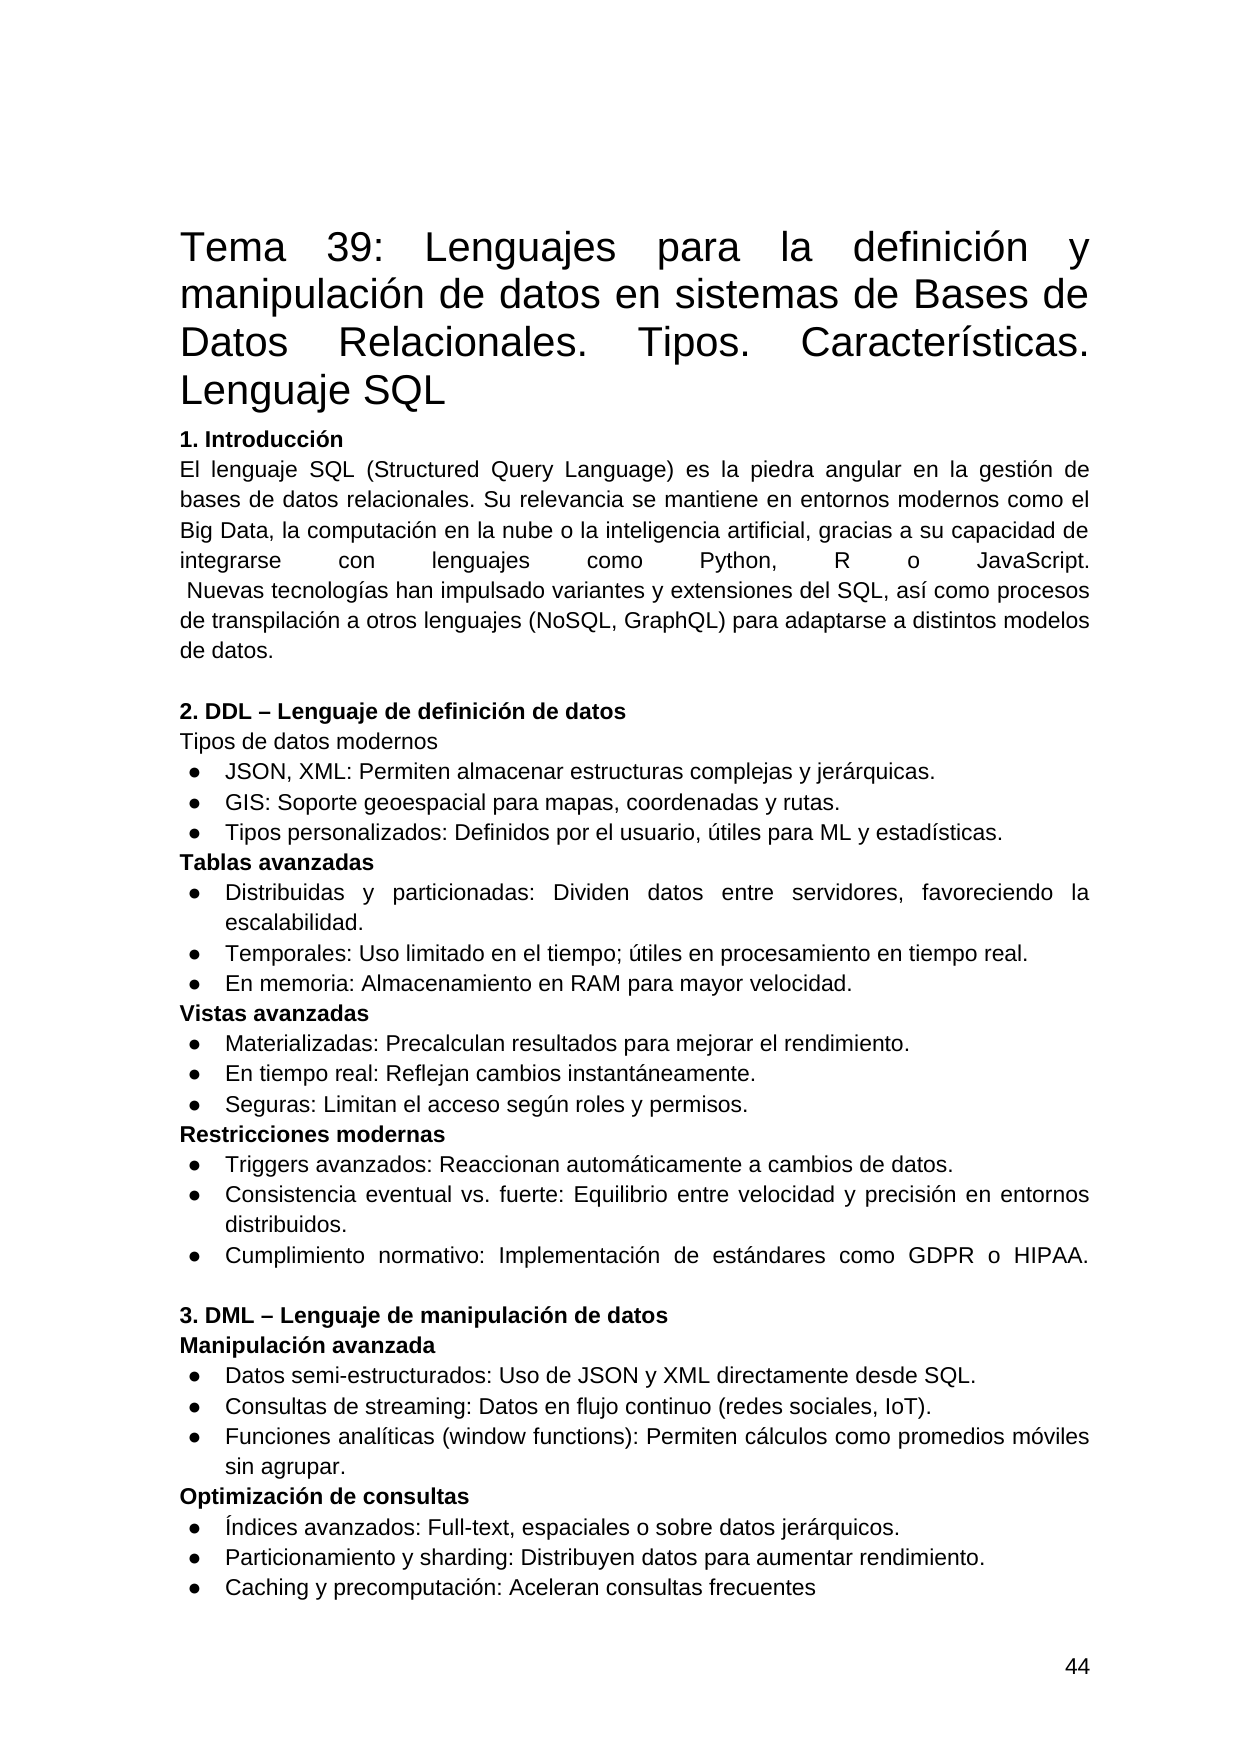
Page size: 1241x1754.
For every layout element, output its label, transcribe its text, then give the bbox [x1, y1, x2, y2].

list Caching y precomputación: Aceleran consultas frecuentes [187, 1574, 1090, 1600]
text Restricciones modernas [179, 1121, 1090, 1147]
text 1. Introducción [179, 426, 1090, 452]
list Datos semi-estructurados: Uso de JSON y XML directamente desde SQL. [187, 1362, 1090, 1389]
list JSON, XML: Permiten almacenar estructuras complejas y jerárquicas. [187, 758, 1090, 785]
list Consistencia eventual vs. fuerte: Equilibrio entre velocidad y precisión en entornos distribuidos. [187, 1181, 1090, 1238]
text Vistas avanzadas [179, 1000, 1090, 1026]
text Tipos de datos modernos [179, 728, 1090, 754]
text Tablas avanzadas [179, 849, 1090, 875]
list Funciones analíticas (window functions): Permiten cálculos como promedios móviles sin agrupar. [187, 1423, 1090, 1479]
text Optimización de consultas [179, 1483, 1090, 1510]
subtitle Tema 39: Lenguajes para la definición y manipulación de datos en sistemas de Bases de Datos Relacionales. Tipos. Características. Lenguaje SQL [179, 222, 1090, 413]
list Tipos personalizados: Definidos por el usuario, útiles para ML y estadísticas. [187, 819, 1090, 845]
list Índices avanzados: Full-text, espaciales o sobre datos jerárquicos. [187, 1513, 1090, 1540]
list Temporales: Uso limitado en el tiempo; útiles en procesamiento en tiempo real. [187, 939, 1090, 966]
list Consultas de streaming: Datos en flujo continuo (redes sociales, IoT). [187, 1393, 1090, 1419]
list En memoria: Almacenamiento en RAM para mayor velocidad. [187, 970, 1090, 996]
text El lenguaje SQL (Structured Query Language) es la piedra angular en la gestión de bases de datos relacionales. Su relevancia se mantiene en entornos modernos como el Big Data, la computación en la nube o la inteligencia artificial, gracias a su capacidad de integrarse con lenguajes como Python, R o JavaScript. Nuevas tecnologías han impulsado variantes y extensiones del SQL, así como procesos de transpilación a otros lenguajes (NoSQL, GraphQL) para adaptarse a distintos modelos de datos. [179, 456, 1090, 664]
list En tiempo real: Reflejan cambios instantáneamente. [187, 1060, 1090, 1087]
text 3. DML – Lenguaje de manipulación de datos [179, 1302, 1090, 1328]
list Particionamiento y sharding: Distribuyen datos para aumentar rendimiento. [187, 1544, 1090, 1570]
list Materializadas: Precalculan resultados para mejorar el rendimiento. [187, 1030, 1090, 1057]
list Seguras: Limitan el acceso según roles y permisos. [187, 1091, 1090, 1117]
list Distribuidas y particionadas: Dividen datos entre servidores, favoreciendo la escalabilidad. [187, 879, 1090, 936]
list Triggers avanzados: Reaccionan automáticamente a cambios de datos. [187, 1151, 1090, 1177]
text 2. DDL – Lenguaje de definición de datos [179, 698, 1090, 724]
text Manipulación avanzada [179, 1332, 1090, 1359]
list Cumplimiento normativo: Implementación de estándares como GDPR o HIPAA. [187, 1242, 1090, 1298]
list GIS: Soporte geoespacial para mapas, coordenadas y rutas. [187, 788, 1090, 815]
